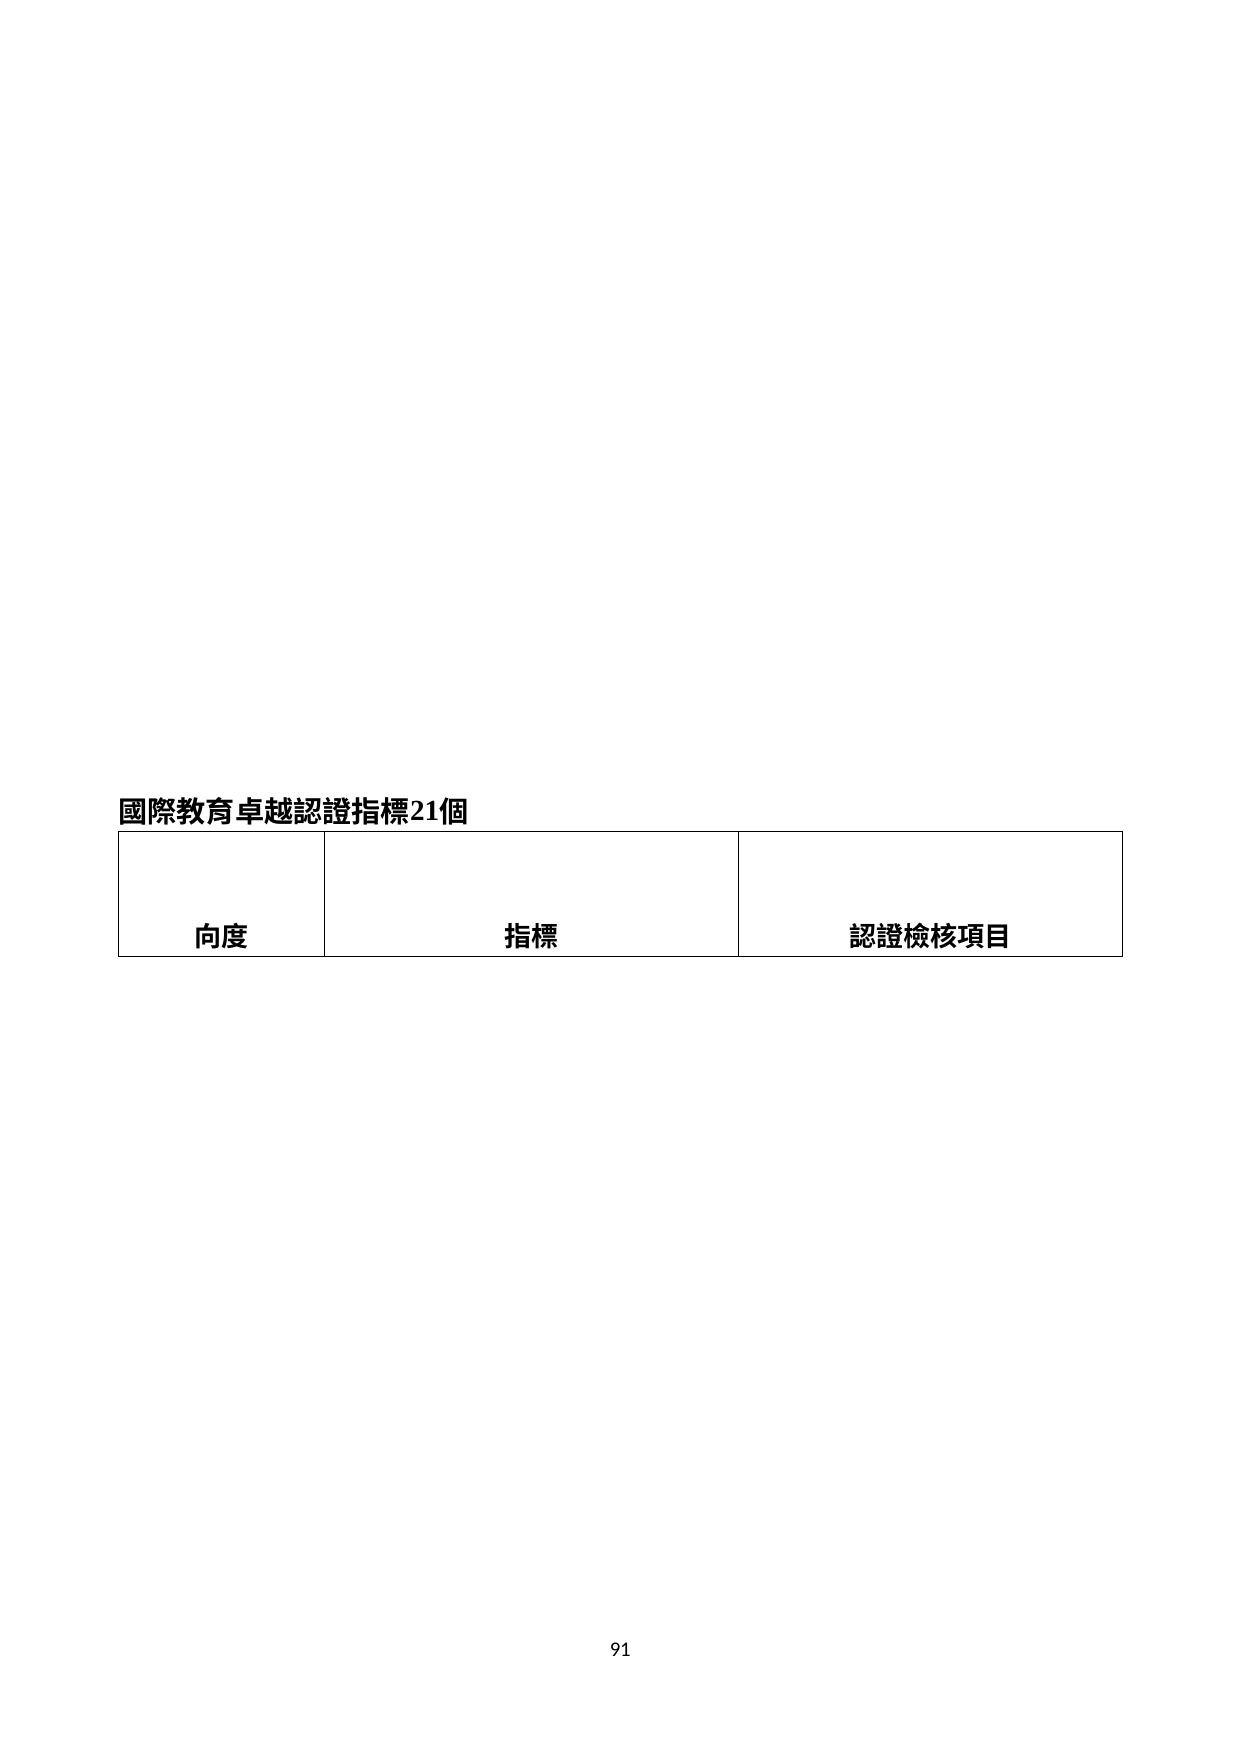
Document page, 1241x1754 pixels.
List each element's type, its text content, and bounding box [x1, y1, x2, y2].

text 國際教育卓越認證指標21個 [118, 768, 1122, 831]
table_header 認證檢核項目 [739, 832, 1122, 956]
table_header 指標 [325, 832, 738, 956]
table_header 向度 [119, 832, 324, 956]
